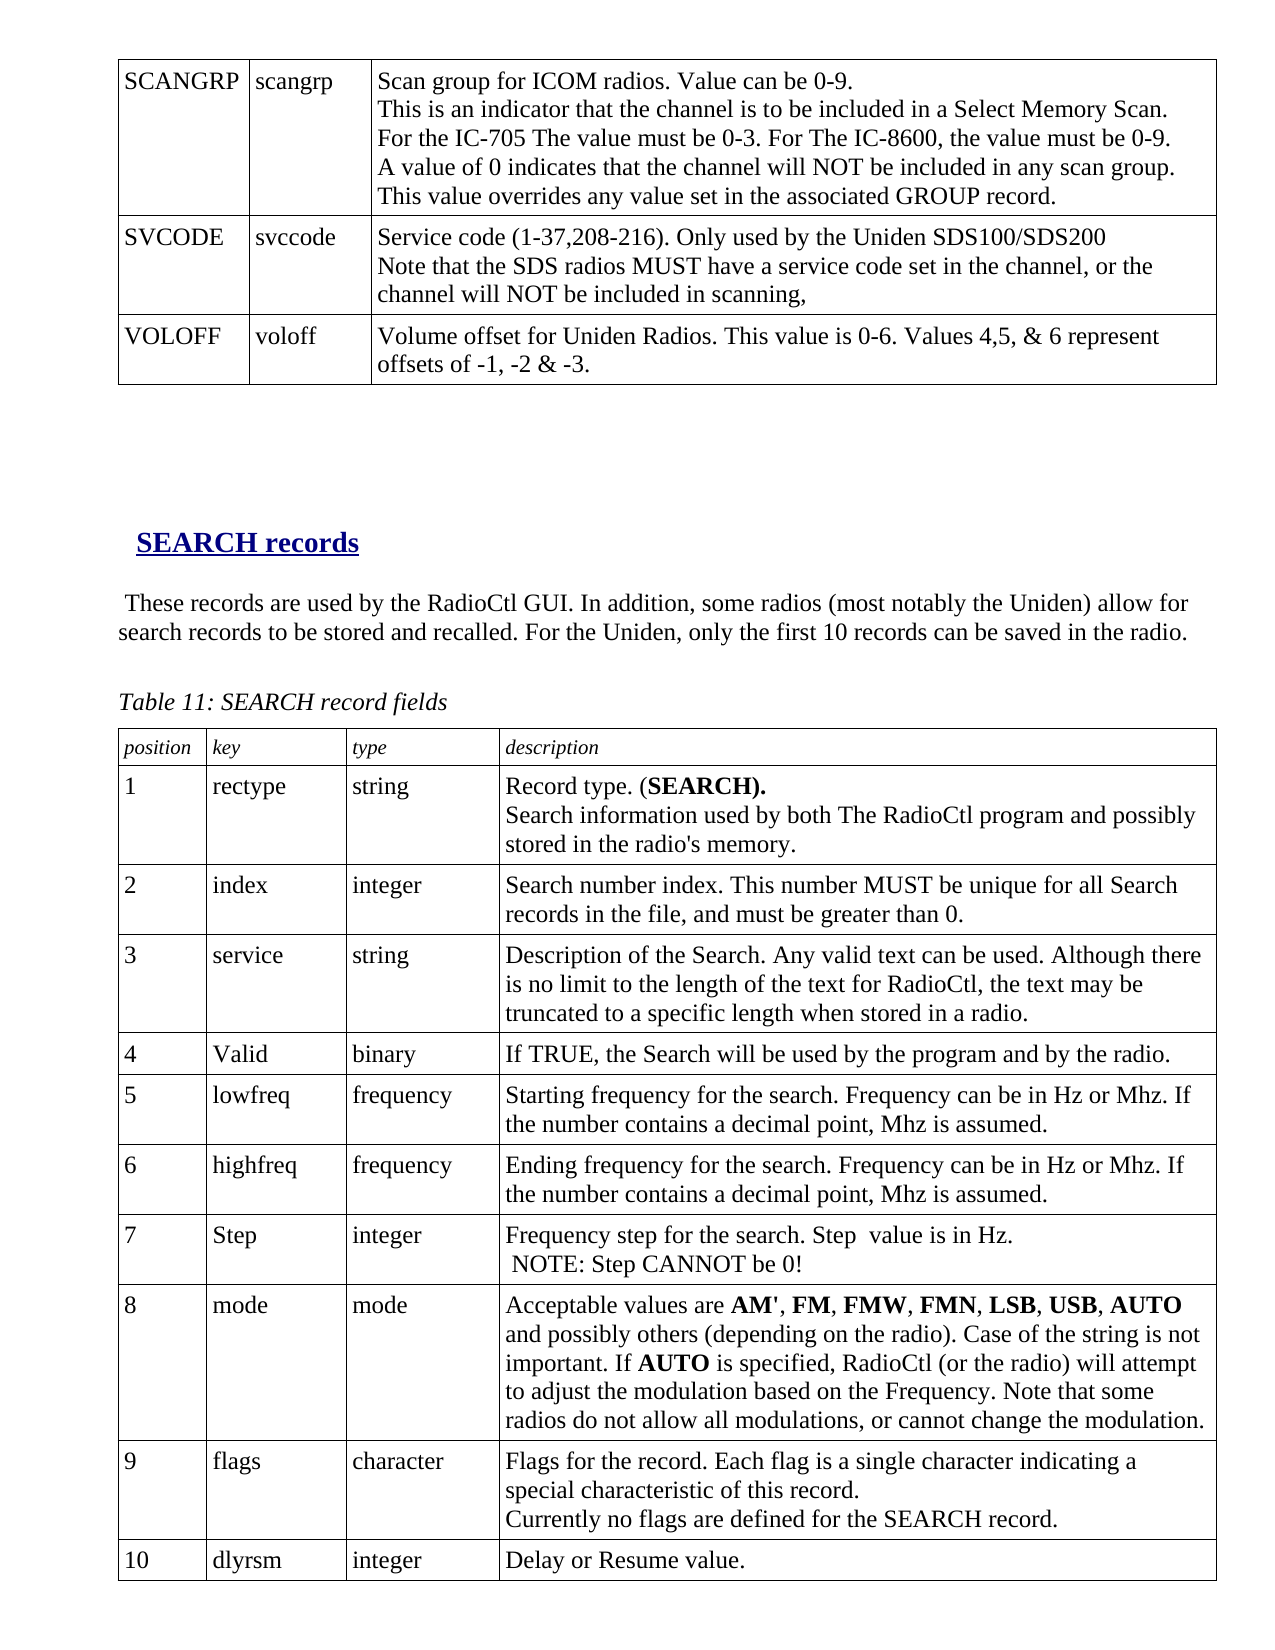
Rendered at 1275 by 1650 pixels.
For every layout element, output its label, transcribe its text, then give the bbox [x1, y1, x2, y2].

table_cell string [347, 766, 499, 863]
table_cell Scan group for ICOM radios. Value can be 0-9. This is an indicator that the channel is to be included in a Select Memory Scan. For the IC-705 The value must be 0-3. For The IC-8600, the value must be 0-9. A value of 0 indicates that the channel will NOT be included in any scan group. This value overrides any value set in the associated GROUP record. [372, 60, 1216, 215]
table_cell Description of the Search. Any valid text can be used. Although there is no limit to the length of the text for RadioCtl, the text may be truncated to a specific length when stored in a radio. [500, 935, 1216, 1032]
table_cell 2 [119, 865, 206, 933]
table_cell frequency [347, 1075, 499, 1143]
table_cell Search number index. This number MUST be unique for all Search records in the file, and must be greater than 0. [500, 865, 1216, 933]
table_cell integer [347, 1215, 499, 1283]
table_cell binary [347, 1033, 499, 1073]
table_cell Frequency step for the search. Step value is in Hz. NOTE: Step CANNOT be 0! [500, 1215, 1216, 1283]
table_cell flags [207, 1441, 346, 1538]
table_cell svccode [250, 216, 371, 314]
table_cell VOLOFF [119, 315, 249, 384]
table_cell Starting frequency for the search. Frequency can be in Hz or Mhz. If the number contains a decimal point, Mhz is assumed. [500, 1075, 1216, 1143]
table_cell 6 [119, 1145, 206, 1213]
text These records are used by the RadioCtl GUI. In addition, some radios (most notably the Uniden) allow for search records to be stored and recalled. For the Uniden, only the first 10 records can be saved in the radio. [118, 588, 1216, 646]
table_cell Record type. (SEARCH). Search information used by both The RadioCtl program and possibly stored in the radio's memory. [500, 766, 1216, 863]
table_cell lowfreq [207, 1075, 346, 1143]
table_cell Delay or Resume value. [500, 1540, 1216, 1580]
table_cell 8 [119, 1285, 206, 1440]
subtitle SEARCH records [136, 525, 1216, 559]
table_cell Flags for the record. Each flag is a single character indicating a special characteristic of this record. Currently no flags are defined for the SEARCH record. [500, 1441, 1216, 1538]
table_cell service [207, 935, 346, 1032]
table_cell 4 [119, 1033, 206, 1073]
table_header key [207, 729, 346, 765]
table_cell integer [347, 865, 499, 933]
table_cell Volume offset for Uniden Radios. This value is 0-6. Values 4,5, & 6 represent offsets of -1, -2 & -3. [372, 315, 1216, 384]
table_cell string [347, 935, 499, 1032]
table_cell Service code (1-37,208-216). Only used by the Uniden SDS100/SDS200 Note that the SDS radios MUST have a service code set in the channel, or the channel will NOT be included in scanning, [372, 216, 1216, 314]
table_cell Ending frequency for the search. Frequency can be in Hz or Mhz. If the number contains a decimal point, Mhz is assumed. [500, 1145, 1216, 1213]
table_cell scangrp [250, 60, 371, 215]
table_cell 10 [119, 1540, 206, 1580]
table_cell index [207, 865, 346, 933]
text Table 11: SEARCH record fields [118, 687, 1216, 716]
table_cell frequency [347, 1145, 499, 1213]
table_cell integer [347, 1540, 499, 1580]
table_cell Acceptable values are AM', FM, FMW, FMN, LSB, USB, AUTO and possibly others (depending on the radio). Case of the string is not important. If AUTO is specified, RadioCtl (or the radio) will attempt to adjust the modulation based on the Frequency. Note that some radios do not allow all modulations, or cannot change the modulation. [500, 1285, 1216, 1440]
table_cell mode [347, 1285, 499, 1440]
table_cell 1 [119, 766, 206, 863]
table_cell Step [207, 1215, 346, 1283]
table_cell Valid [207, 1033, 346, 1073]
table_cell SCANGRP [119, 60, 249, 215]
table_cell character [347, 1441, 499, 1538]
table_cell 7 [119, 1215, 206, 1283]
table_cell 3 [119, 935, 206, 1032]
table_header type [347, 729, 499, 765]
table_cell 5 [119, 1075, 206, 1143]
table_cell 9 [119, 1441, 206, 1538]
table_cell dlyrsm [207, 1540, 346, 1580]
table_cell rectype [207, 766, 346, 863]
table_cell If TRUE, the Search will be used by the program and by the radio. [500, 1033, 1216, 1073]
table_header position [119, 729, 206, 765]
table_header description [500, 729, 1216, 765]
table_cell SVCODE [119, 216, 249, 314]
table_cell mode [207, 1285, 346, 1440]
table_cell voloff [250, 315, 371, 384]
table_cell highfreq [207, 1145, 346, 1213]
